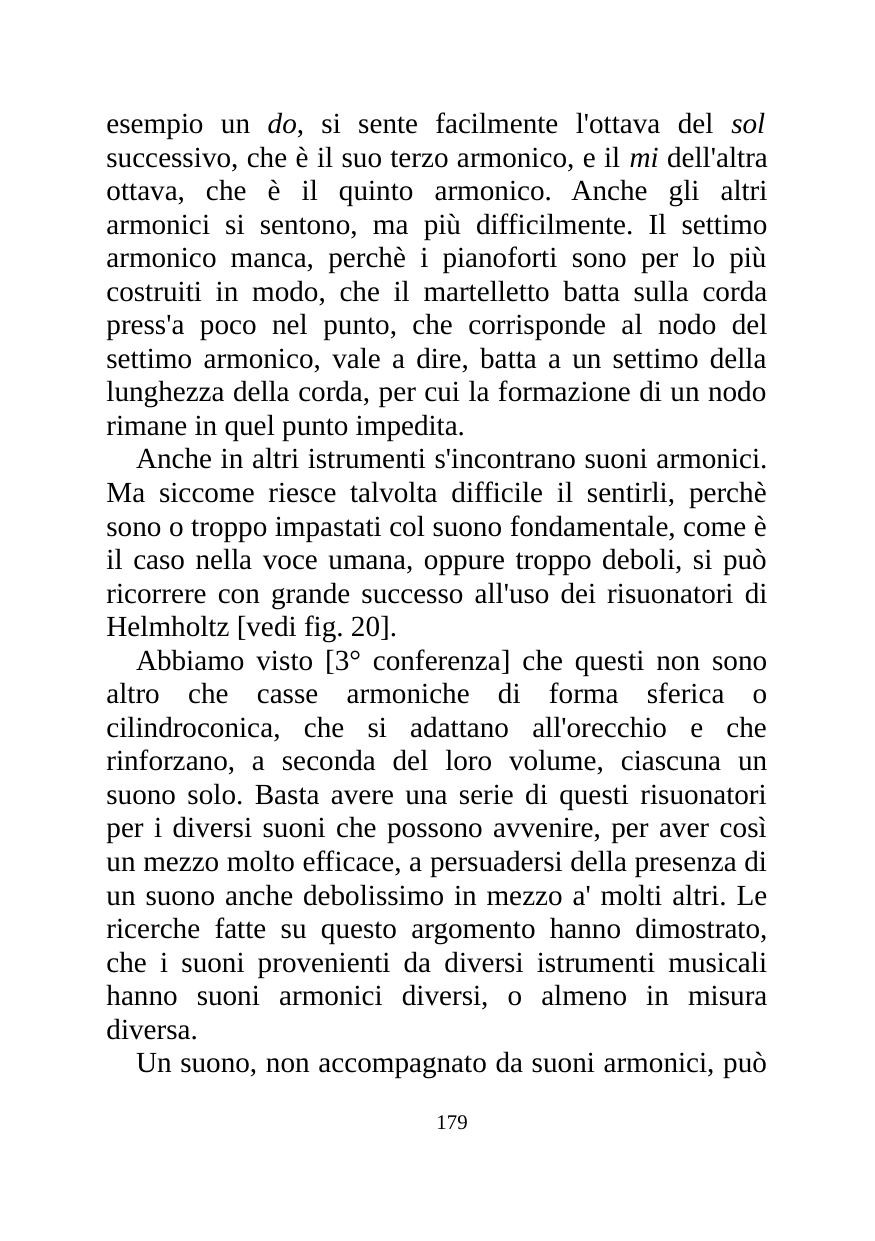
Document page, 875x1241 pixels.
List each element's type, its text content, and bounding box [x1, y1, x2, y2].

text Abbiamo visto [3° conferenza] che questi non sono altro che casse armoniche di forma sferica o cilindroconica, che si adattano all'orecchio e che rinforzano, a seconda del loro volume, ciascuna un suono solo. Basta avere una serie di questi risuonatori per i diversi suoni che possono avvenire, per aver così un mezzo molto efficace, a persuadersi della presenza di un suono anche debolissimo in mezzo a' molti altri. Le ricerche fatte su questo argomento hanno dimostrato, che i suoni provenienti da diversi istrumenti musicali hanno suoni armonici diversi, o almeno in misura diversa. [106, 643, 768, 1045]
text Anche in altri istrumenti s'incontrano suoni armonici. Ma siccome riesce talvolta difficile il sentirli, perchè sono o troppo impastati col suono fondamentale, come è il caso nella voce umana, oppure troppo deboli, si può ricorrere con grande successo all'uso dei risuonatori di Helmholtz [vedi fig. 20]. [106, 442, 768, 643]
text Un suono, non accompagnato da suoni armonici, può [106, 1045, 768, 1079]
text esempio un do, si sente facilmente l'ottava del sol successivo, che è il suo terzo armonico, e il mi dell'altra ottava, che è il quinto armonico. Anche gli altri armonici si sentono, ma più difficilmente. Il settimo armonico manca, perchè i pianoforti sono per lo più costruiti in modo, che il martelletto batta sulla corda press'a poco nel punto, che corrisponde al nodo del settimo armonico, vale a dire, batta a un settimo della lunghezza della corda, per cui la formazione di un nodo rimane in quel punto impedita. [106, 106, 768, 442]
